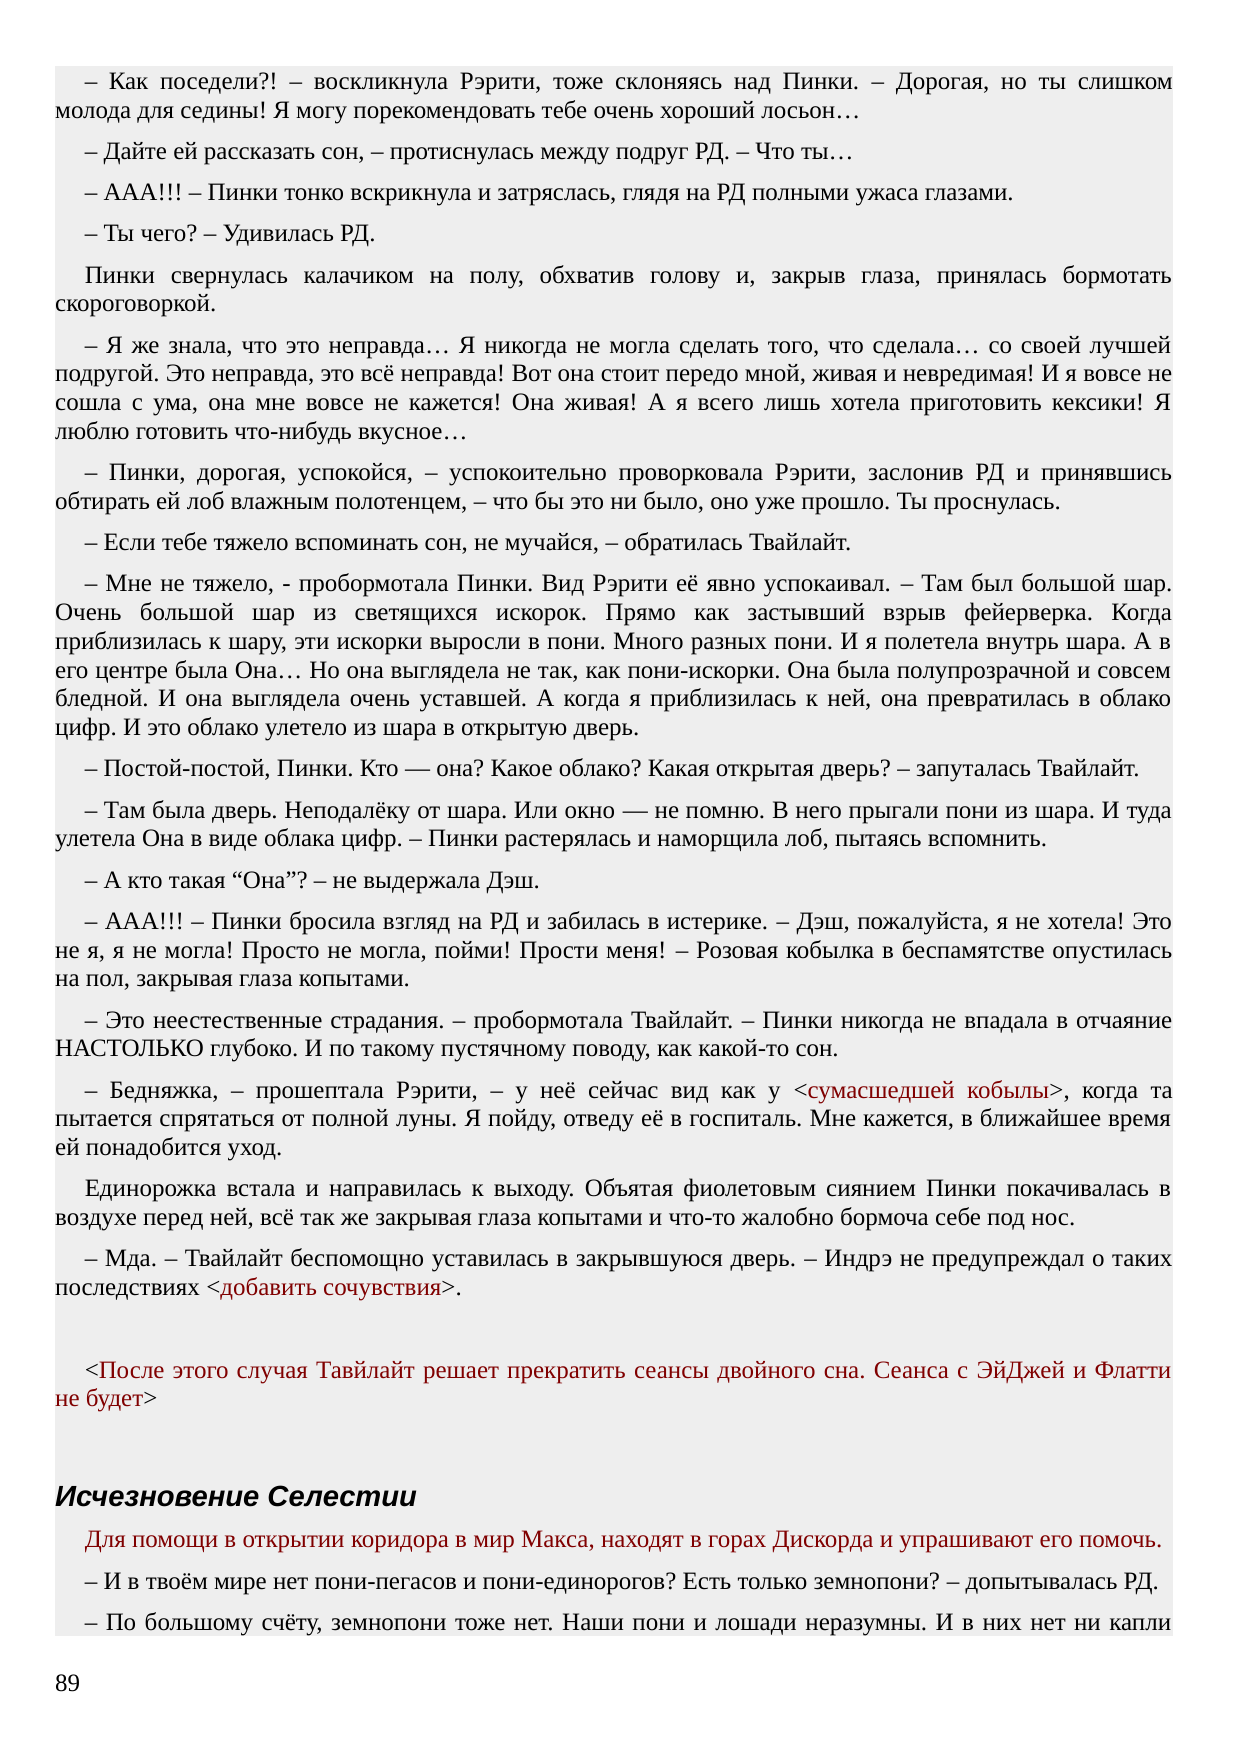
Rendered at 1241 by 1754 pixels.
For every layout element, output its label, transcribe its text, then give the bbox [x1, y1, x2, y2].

text – Постой-постой, Пинки. Кто — она? Какое облако? Какая открытая дверь? – запуталась Твайлайт. [55, 753, 1173, 782]
text Пинки свернулась калачиком на полу, обхватив голову и, закрыв глаза, принялась бормотать скороговоркой. [55, 260, 1173, 317]
text – Мне не тяжело, - пробормотала Пинки. Вид Рэрити её явно успокаивал. – Там был большой шар. Очень большой шар из светящихся искорок. Прямо как застывший взрыв фейерверка. Когда приблизилась к шару, эти искорки выросли в пони. Много разных пони. И я полетела внутрь шара. А в его центре была Она… Но она выглядела не так, как пони-искорки. Она была полупрозрачной и совсем бледной. И она выглядела очень уставшей. А когда я приблизилась к ней, она превратилась в облако цифр. И это облако улетело из шара в открытую дверь. [55, 568, 1173, 741]
text – И в твоём мире нет пони-пегасов и пони-единорогов? Есть только земнопони? – допытывалась РД. [55, 1566, 1173, 1594]
text – Это неестественные страдания. – пробормотала Твайлайт. – Пинки никогда не впадала в отчаяние НАСТОЛЬКО глубоко. И по такому пустячному поводу, как какой-то сон. [55, 1005, 1173, 1062]
text – Ты чего? – Удивилась РД. [55, 218, 1173, 247]
text Для помощи в открытии коридора в мир Макса, находят в горах Дискорда и упрашивают его помочь. [55, 1524, 1173, 1553]
text – Мда. – Твайлайт беспомощно уставилась в закрывшуюся дверь. – Индрэ не предупреждал о таких последствиях <добавить сочувствия>. [55, 1243, 1173, 1301]
text – ААА!!! – Пинки бросила взгляд на РД и забилась в истерике. – Дэш, пожалуйста, я не хотела! Это не я, я не могла! Просто не могла, пойми! Прости меня! – Розовая кобылка в беспамятстве опустилась на пол, закрывая глаза копытами. [55, 906, 1173, 992]
text – Пинки, дорогая, успокойся, – успокоительно проворковала Рэрити, заслонив РД и принявшись обтирать ей лоб влажным полотенцем, – что бы это ни было, оно уже прошло. Ты проснулась. [55, 457, 1173, 515]
text <После этого случая Тавйлайт решает прекратить сеансы двойного сна. Сеанса с ЭйДжей и Флатти не будет> [55, 1355, 1173, 1412]
text – Если тебе тяжело вспоминать сон, не мучайся, – обратилась Твайлайт. [55, 527, 1173, 556]
text – Как поседели?! – воскликнула Рэрити, тоже склоняясь над Пинки. – Дорогая, но ты слишком молода для седины! Я могу порекомендовать тебе очень хороший лосьон… [55, 66, 1173, 123]
text – Там была дверь. Неподалёку от шара. Или окно — не помню. В него прыгали пони из шара. И туда улетела Она в виде облака цифр. – Пинки растерялась и наморщила лоб, пытаясь вспомнить. [55, 795, 1173, 852]
text – Бедняжка, – прошептала Рэрити, – у неё сейчас вид как у <сумасшедшей кобылы>, когда та пытается спрятаться от полной луны. Я пойду, отведу её в госпиталь. Мне кажется, в ближайшее время ей понадобится уход. [55, 1075, 1173, 1161]
text – А кто такая “Она”? – не выдержала Дэш. [55, 865, 1173, 893]
subtitle Исчезновение Селестии [55, 1478, 1173, 1512]
text – ААА!!! – Пинки тонко вскрикнула и затряслась, глядя на РД полными ужаса глазами. [55, 177, 1173, 206]
text – Я же знала, что это неправда… Я никогда не могла сделать того, что сделала… со своей лучшей подругой. Это неправда, это всё неправда! Вот она стоит передо мной, живая и невредимая! И я вовсе не сошла с ума, она мне вовсе не кажется! Она живая! А я всего лишь хотела приготовить кексики! Я люблю готовить что-нибудь вкусное… [55, 330, 1173, 445]
text Единорожка встала и направилась к выходу. Объятая фиолетовым сиянием Пинки покачивалась в воздухе перед ней, всё так же закрывая глаза копытами и что-то жалобно бормоча себе под нос. [55, 1173, 1173, 1231]
text – Дайте ей рассказать сон, – протиснулась между подруг РД. – Что ты… [55, 136, 1173, 165]
text – По большому счёту, земнопони тоже нет. Наши пони и лошади неразумны. И в них нет ни капли [55, 1607, 1173, 1636]
